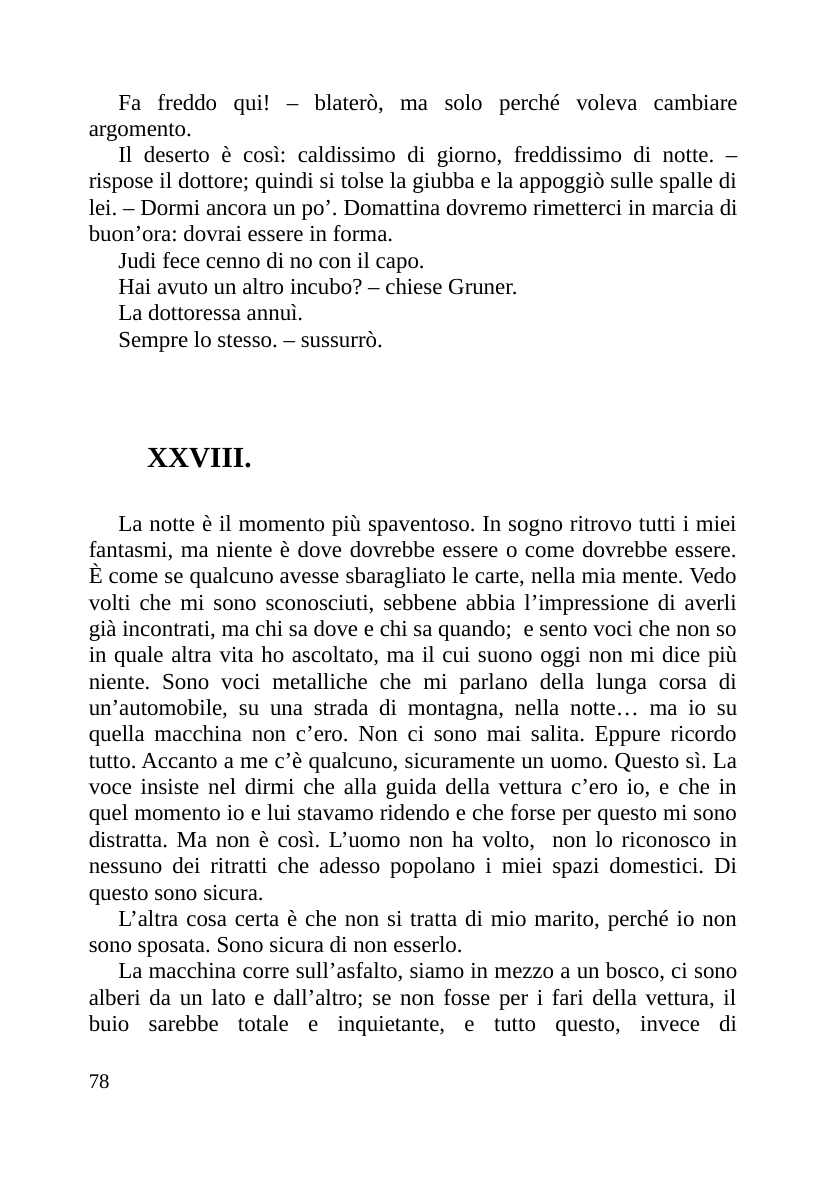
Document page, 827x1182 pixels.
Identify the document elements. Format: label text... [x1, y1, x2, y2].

text Judi fece cenno di no con il capo. [88, 247, 738, 273]
text La dottoressa annuì. [88, 299, 738, 326]
text Sempre lo stesso. – sussurrò. [88, 326, 738, 352]
text Hai avuto un altro incubo? – chiese Gruner. [88, 273, 738, 299]
text Il deserto è così: caldissimo di giorno, freddissimo di notte. – rispose il dottore; quindi si tolse la giubba e la appoggiò sulle spalle di lei. – Dormi ancora un po’. Domattina dovremo rimetterci in marcia di buon’ora: dovrai essere in forma. [88, 141, 738, 247]
text La notte è il momento più spaventoso. In sogno ritrovo tutti i miei fantasmi, ma niente è dove dovrebbe essere o come dovrebbe essere. È come se qualcuno avesse sbaragliato le carte, nella mia mente. Vedo volti che mi sono sconosciuti, sebbene abbia l’impressione di averli già incontrati, ma chi sa dove e chi sa quando; e sento voci che non so in quale altra vita ho ascoltato, ma il cui suono oggi non mi dice più niente. Sono voci metalliche che mi parlano della lunga corsa di un’automobile, su una strada di montagna, nella notte… ma io su quella macchina non c’ero. Non ci sono mai salita. Eppure ricordo tutto. Accanto a me c’è qualcuno, sicuramente un uomo. Questo sì. La voce insiste nel dirmi che alla guida della vettura c’ero io, e che in quel momento io e lui stavamo ridendo e che forse per questo mi sono distratta. Ma non è così. L’uomo non ha volto, non lo riconosco in nessuno dei ritratti che adesso popolano i miei spazi domestici. Di questo sono sicura. [88, 509, 738, 905]
text L’altra cosa certa è che non si tratta di mio marito, perché io non sono sposata. Sono sicura di non esserlo. [88, 905, 738, 958]
text Fa freddo qui! – blaterò, ma solo perché voleva cambiare argomento. [88, 88, 738, 141]
subtitle XXVIII. [88, 441, 738, 474]
text La macchina corre sull’asfalto, siamo in mezzo a un bosco, ci sono alberi da un lato e dall’altro; se non fosse per i fari della vettura, il buio sarebbe totale e inquietante, e tutto questo, invece di [88, 958, 738, 1037]
